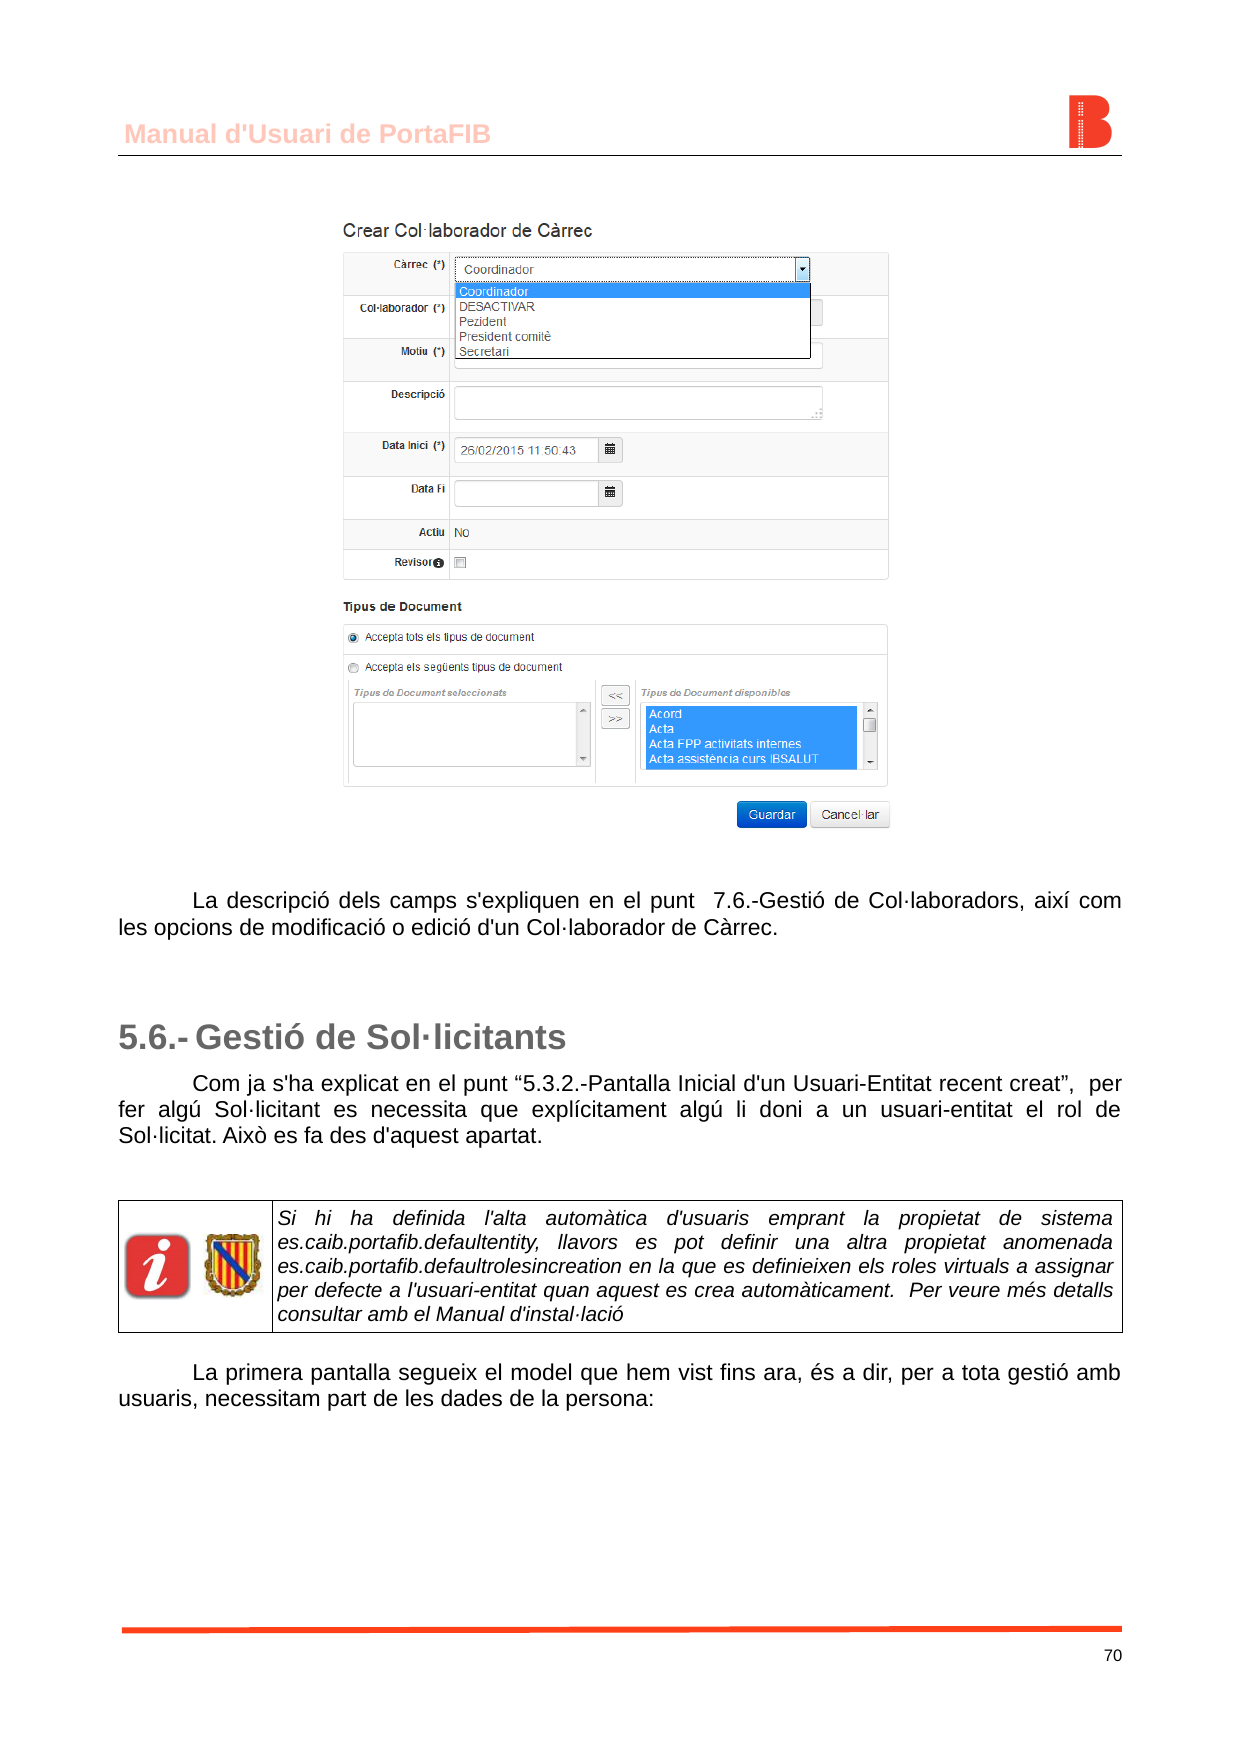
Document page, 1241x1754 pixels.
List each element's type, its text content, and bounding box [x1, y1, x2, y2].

text Com ja s'ha explicat en el punt “5.3.2.-Pantalla Inicial d'un Usuari-Entitat recent creat”, per fer algú Sol·licitant es necessita que explícitament algú li doni a un usuari-entitat el rol de Sol·licitat. Això es fa des d'aquest apartat. [118, 1070, 1122, 1149]
table_header [119, 1201, 195, 1332]
picture [336, 215, 904, 837]
text La primera pantalla segueix el model que hem vist fins ara, és a dir, per a tota gestió amb usuaris, necessitam part de les dades de la persona: [118, 1359, 1122, 1411]
subtitle Gestió de Sol·licitants [118, 1017, 1122, 1057]
table_header Si hi ha definida l'alta automàtica d'usuaris emprant la propietat de sistema es.caib.portafib.defaultentity, llavors es pot definir una altra propietat anomenada es.caib.portafib.defaultrolesincreation en la que es definieixen els roles virtuals a assignar per defecte a l'usuari-entitat quan aquest es crea automàticament. Per veure més detalls consultar amb el Manual d'instal·lació [273, 1201, 1122, 1332]
picture [1063, 94, 1117, 150]
table_header [195, 1201, 272, 1332]
picture [201, 1234, 265, 1298]
text La descripció dels camps s'expliquen en el punt 7.6.-Gestió de Col·laboradors, així com les opcions de modificació o edició d'un Col·laborador de Càrrec. [118, 887, 1122, 940]
picture [123, 1232, 192, 1300]
